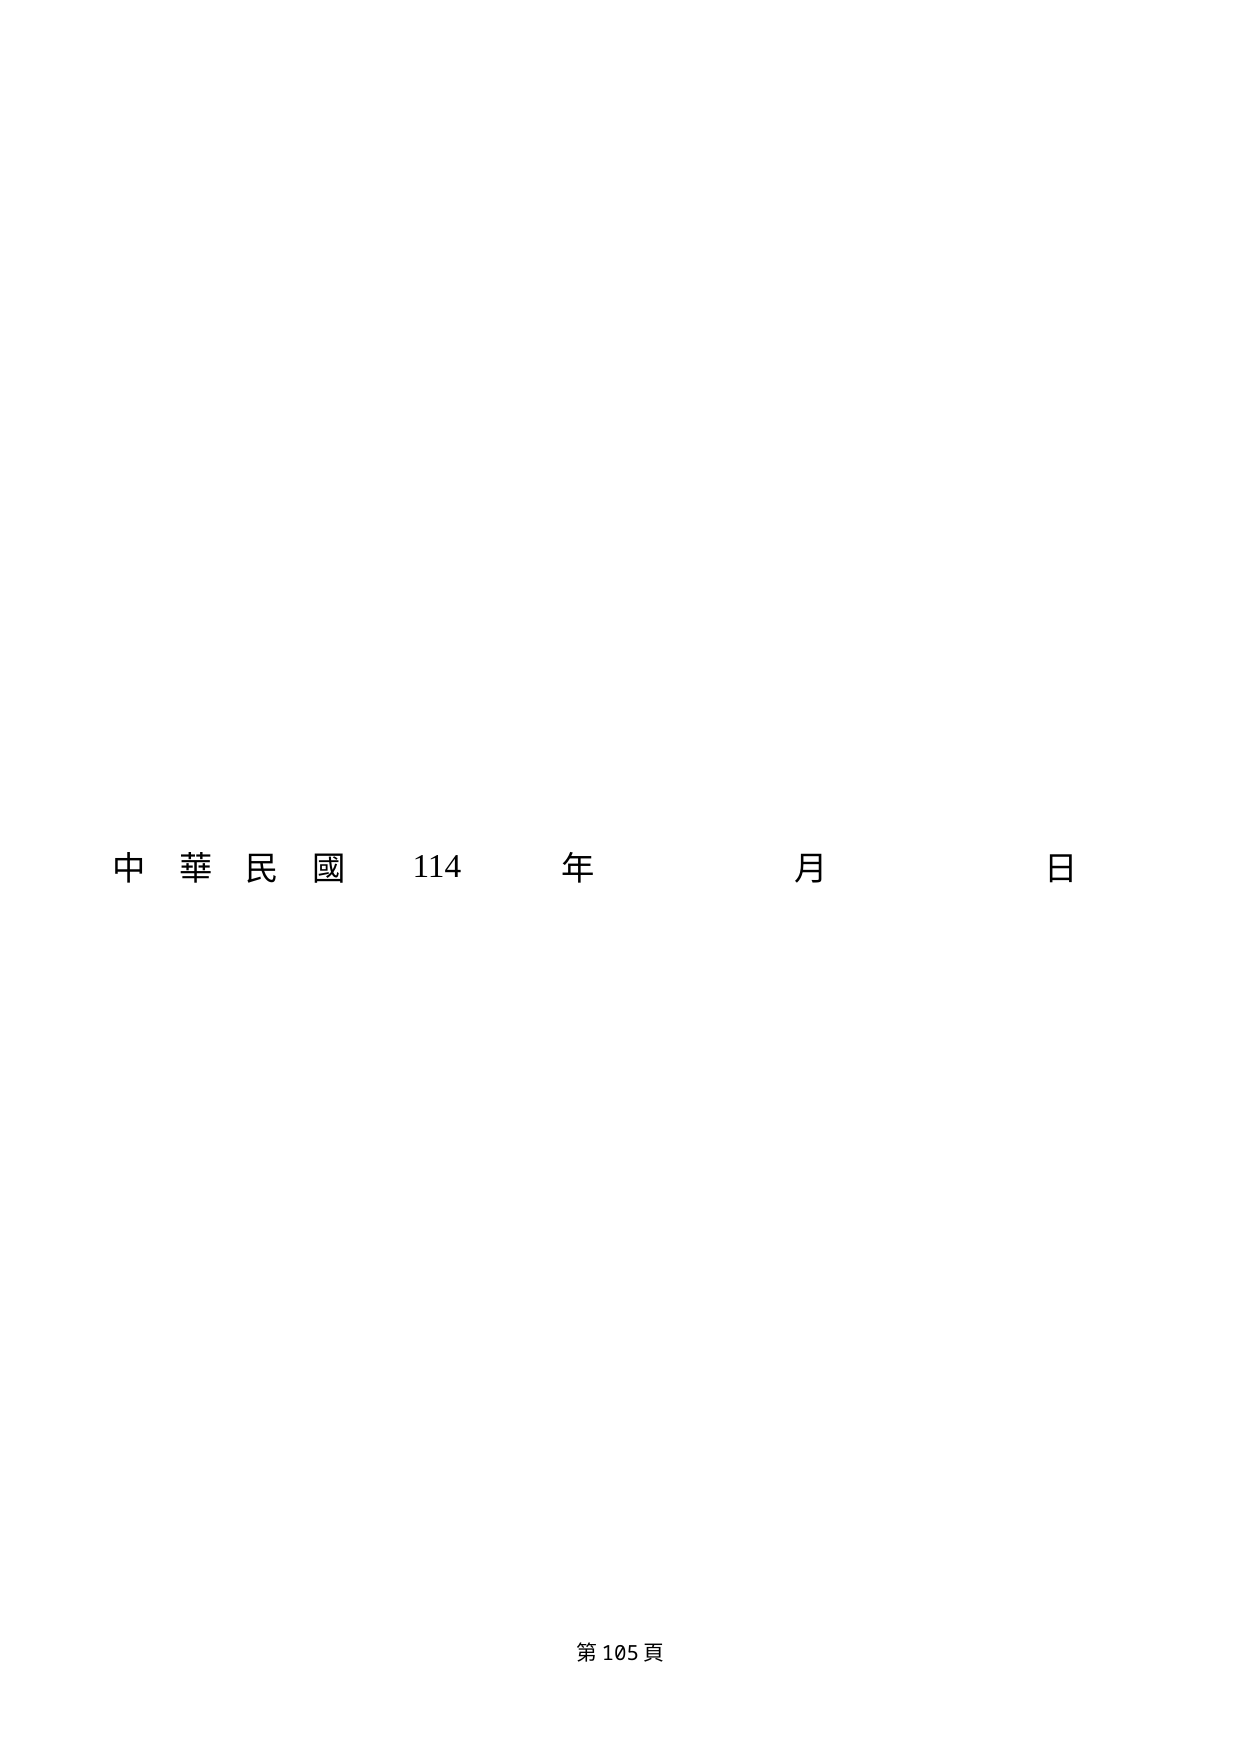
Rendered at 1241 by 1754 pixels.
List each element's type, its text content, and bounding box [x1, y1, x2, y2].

text 中 華 民 國 114 年 月 日 [112, 824, 1128, 887]
